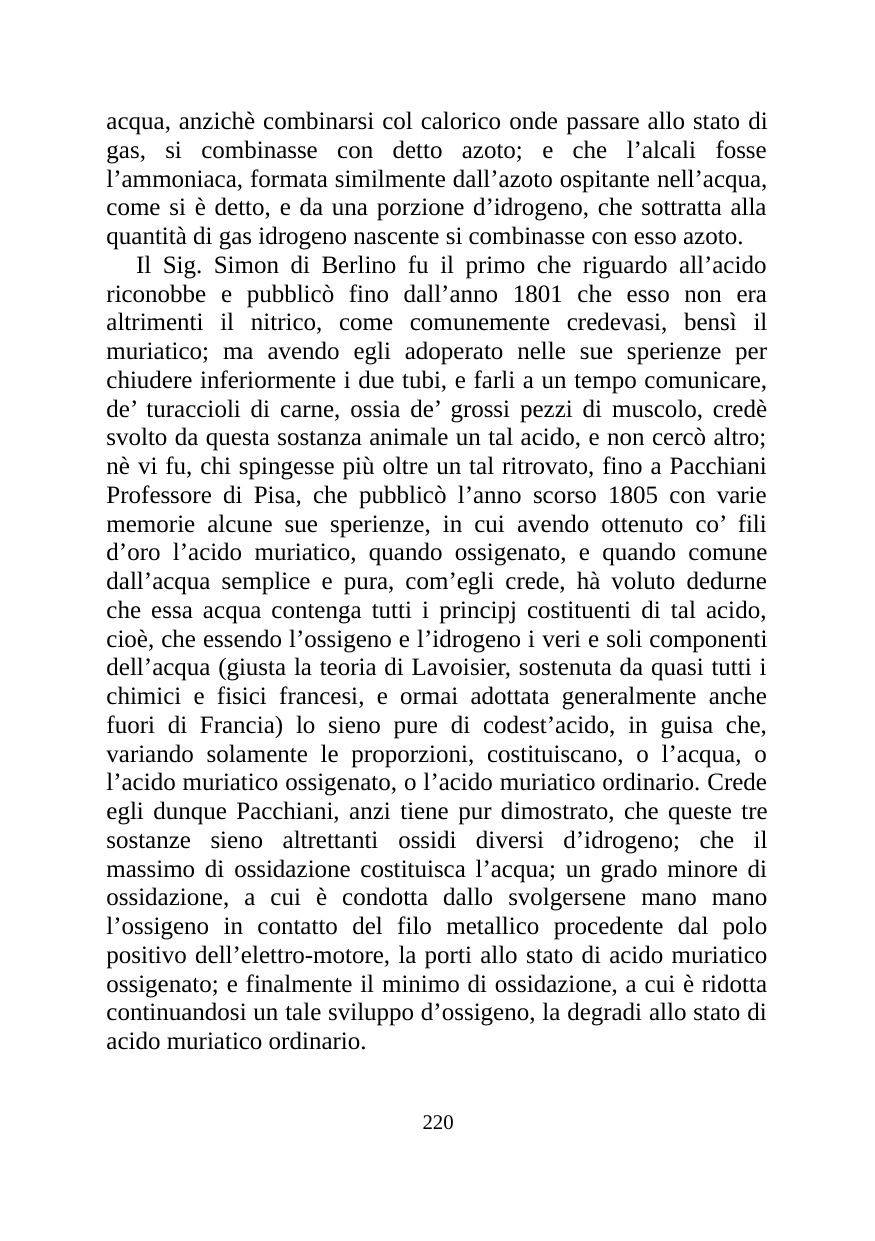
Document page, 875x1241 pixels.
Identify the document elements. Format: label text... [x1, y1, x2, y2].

text Il Sig. Simon di Berlino fu il primo che riguardo all’acido riconobbe e pubblicò fino dall’anno 1801 che esso non era altrimenti il nitrico, come comunemente credevasi, bensì il muriatico; ma avendo egli adoperato nelle sue sperienze per chiudere inferiormente i due tubi, e farli a un tempo comunicare, de’ turaccioli di carne, ossia de’ grossi pezzi di muscolo, credè svolto da questa sostanza animale un tal acido, e non cercò altro; nè vi fu, chi spingesse più oltre un tal ritrovato, fino a Pacchiani Professore di Pisa, che pubblicò l’anno scorso 1805 con varie memorie alcune sue sperienze, in cui avendo ottenuto co’ fili d’oro l’acido muriatico, quando ossigenato, e quando comune dall’acqua semplice e pura, com’egli crede, hà voluto dedurne che essa acqua contenga tutti i principj costituenti di tal acido, cioè, che essendo l’ossigeno e l’idrogeno i veri e soli componenti dell’acqua (giusta la teoria di Lavoisier, sostenuta da quasi tutti i chimici e fisici francesi, e ormai adottata generalmente anche fuori di Francia) lo sieno pure di codest’acido, in guisa che, variando solamente le proporzioni, costituiscano, o l’acqua, o l’acido muriatico ossigenato, o l’acido muriatico ordinario. Crede egli dunque Pacchiani, anzi tiene pur dimostrato, che queste tre sostanze sieno altrettanti ossidi diversi d’idrogeno; che il massimo di ossidazione costituisca l’acqua; un grado minore di ossidazione, a cui è condotta dallo svolgersene mano mano l’ossigeno in contatto del filo metallico procedente dal polo positivo dell’elettro-motore, la porti allo stato di acido muriatico ossigenato; e finalmente il minimo di ossidazione, a cui è ridotta continuandosi un tale sviluppo d’ossigeno, la degradi allo stato di acido muriatico ordinario. [106, 250, 768, 1055]
text acqua, anzichè combinarsi col calorico onde passare allo stato di gas, si combinasse con detto azoto; e che l’alcali fosse l’ammoniaca, formata similmente dall’azoto ospitante nell’acqua, come si è detto, e da una porzione d’idrogeno, che sottratta alla quantità di gas idrogeno nascente si combinasse con esso azoto. [106, 106, 768, 250]
